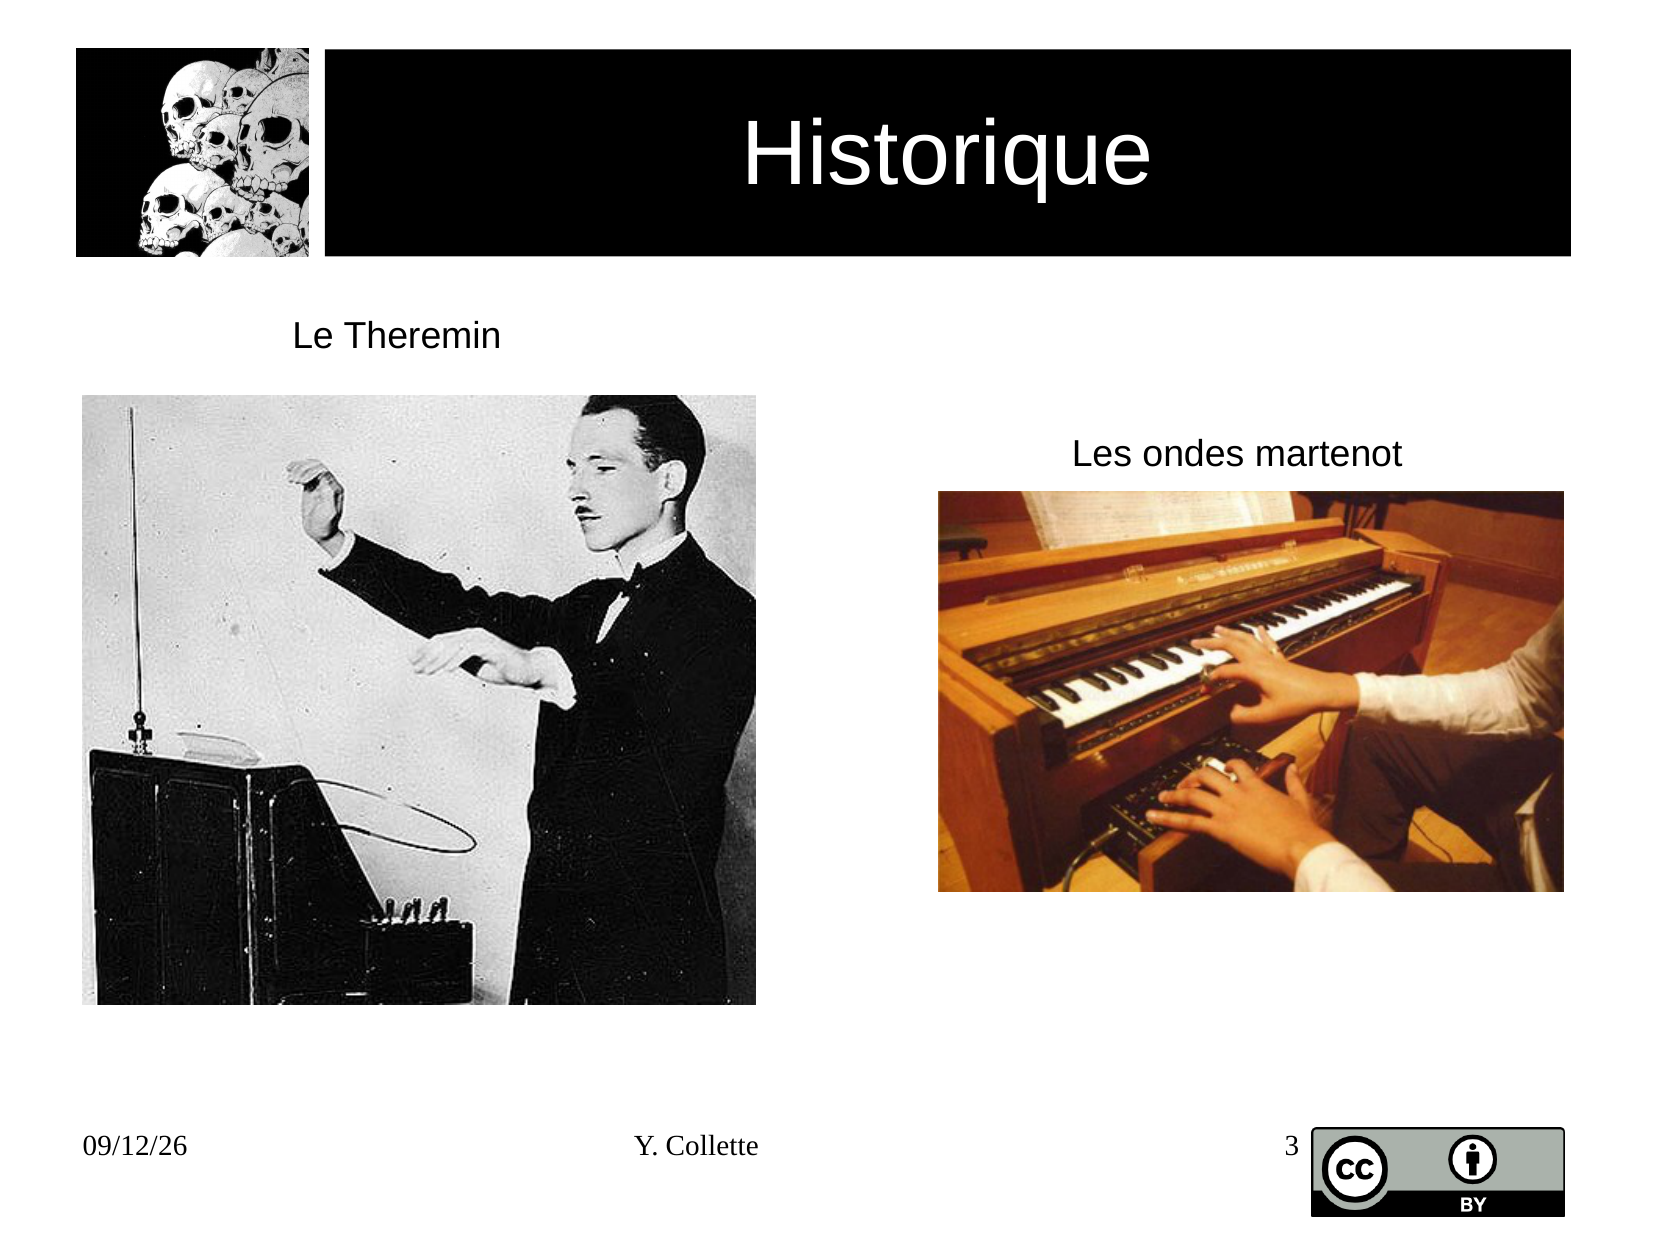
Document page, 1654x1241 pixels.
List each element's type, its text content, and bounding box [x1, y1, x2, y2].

text_box Le Theremin [277, 307, 544, 364]
title Historique [324, 49, 1571, 257]
picture [82, 395, 756, 1006]
picture [938, 491, 1564, 892]
text_box Les ondes martenot [1057, 425, 1441, 483]
picture [76, 48, 309, 257]
picture [1311, 1127, 1565, 1217]
